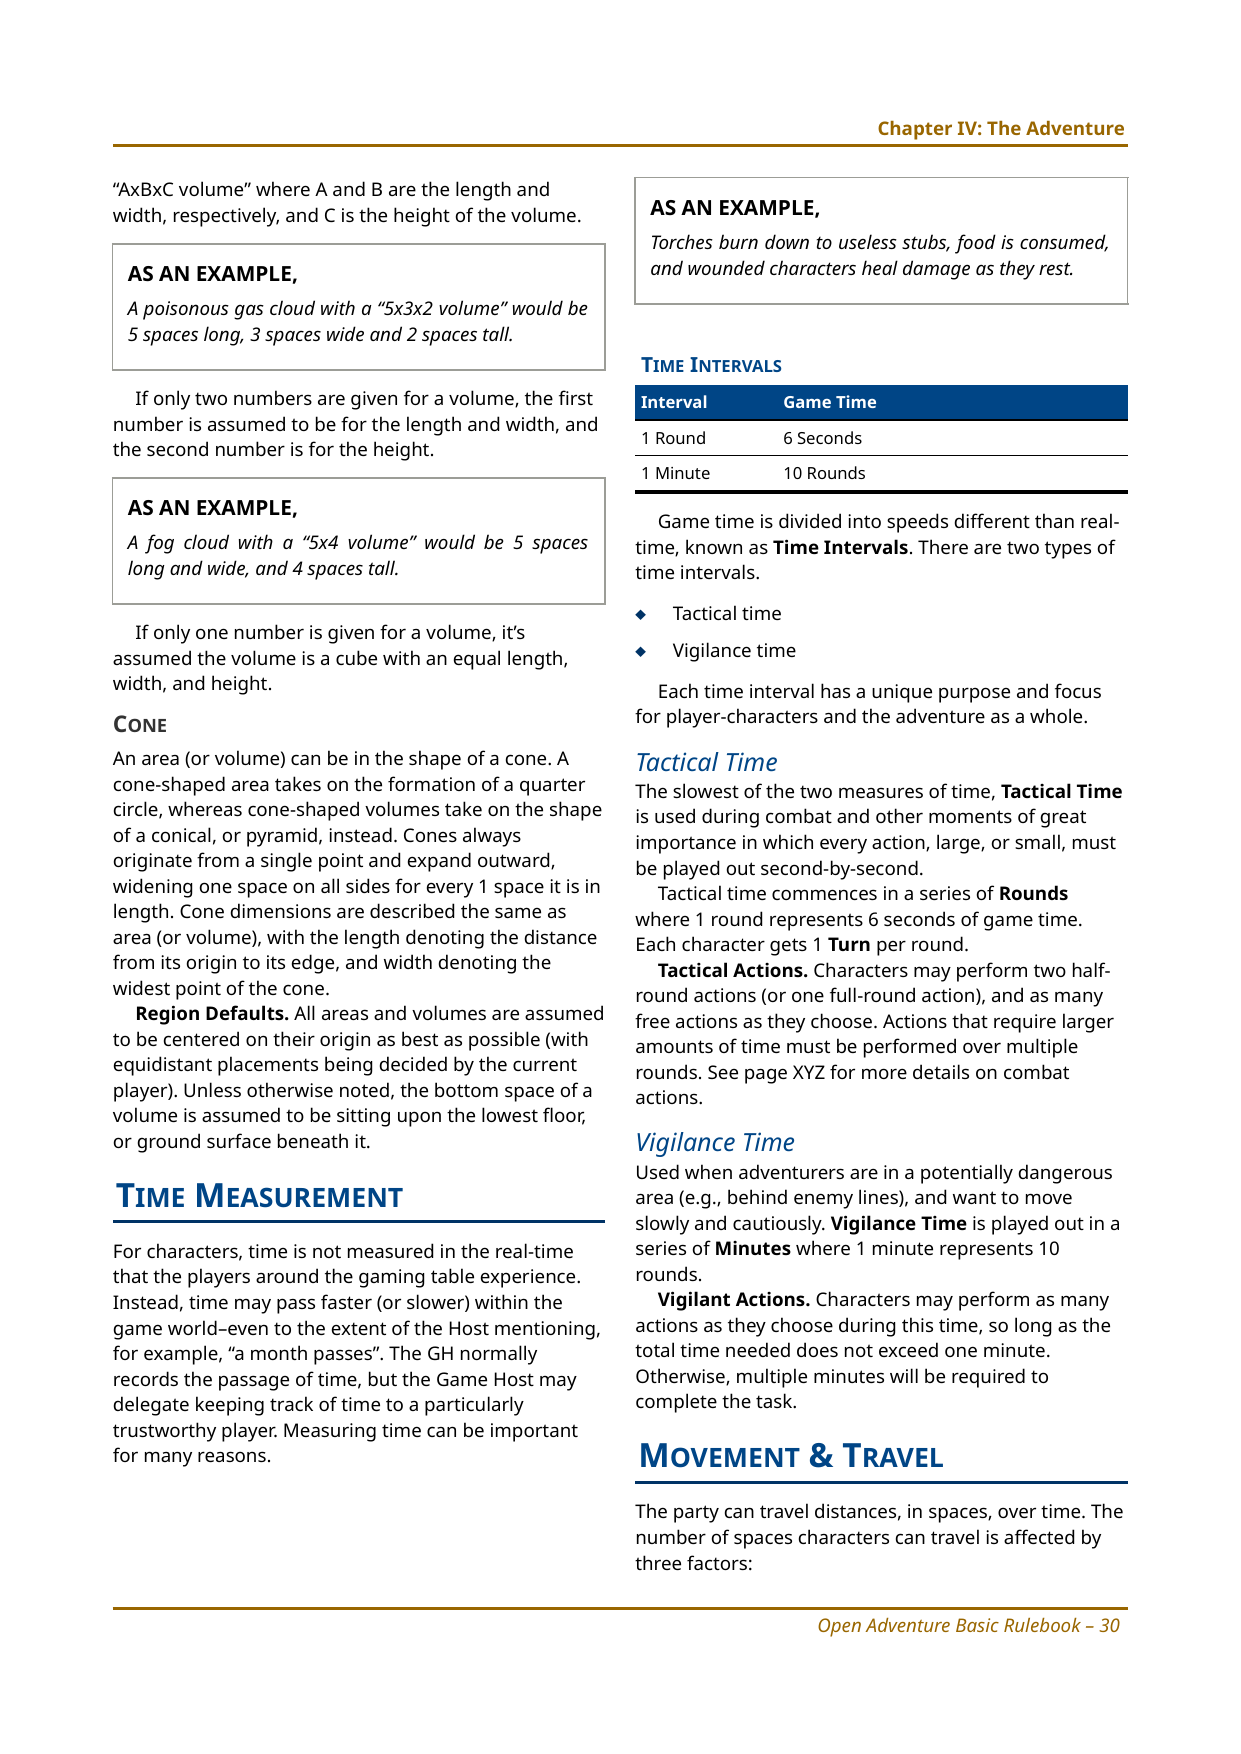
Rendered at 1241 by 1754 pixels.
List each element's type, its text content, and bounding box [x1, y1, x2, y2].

text Vigilant Actions. Characters may perform as many actions as they choose during this time, so long as the total time needed does not exceed one minute. Otherwise, multiple minutes will be required to complete the task. [635, 1287, 1128, 1414]
text An area (or volume) can be in the shape of a cone. A cone-shaped area takes on the formation of a quarter circle, whereas cone-shaped volumes take on the shape of a conical, or pyramid, instead. Cones always originate from a single point and expand outward, widening one space on all sides for every 1 space it is in length. Cone dimensions are described the same as area (or volume), with the length denoting the distance from its origin to its edge, and width denoting the widest point of the cone. [113, 745, 605, 1001]
text Tactical Actions. Characters may perform two half-round actions (or one full-round action), and as many free actions as they choose. Actions that require larger amounts of time must be performed over multiple rounds. See page XYZ for more details on combat actions. [635, 957, 1128, 1110]
text Region Defaults. All areas and volumes are assumed to be centered on their origin as best as possible (with equidistant placements being decided by the current player). Unless otherwise noted, the bottom space of a volume is assumed to be sitting upon the lowest floor, or ground surface beneath it. [113, 1001, 605, 1154]
subtitle Tactical Time [635, 744, 1128, 778]
text If only one number is given for a volume, it’s assumed the volume is a cube with an equal length, width, and height. [113, 619, 605, 696]
text “AxBxC volume” where A and B are the length and width, respectively, and C is the height of the volume. [113, 177, 605, 228]
table_cell 1 Round [635, 421, 777, 455]
text Tactical time commences in a series of Rounds where 1 round represents 6 seconds of game time. Each character gets 1 Turn per round. [635, 880, 1128, 957]
list Tactical time [635, 600, 1128, 626]
subtitle Cone [113, 708, 605, 739]
table_cell Game Time [777, 385, 1128, 419]
table_cell 1 Minute [635, 456, 777, 490]
table_cell Interval [635, 385, 777, 419]
text For characters, time is not measured in the real-time that the players around the gaming table experience. Instead, time may pass faster (or slower) within the game world–even to the extent of the host mentioning, for example, “a month passes”. The GH normally records the passage of time, but the game host may delegate keeping track of time to a particularly trustworthy player. Measuring time can be important for many reasons. [113, 1238, 605, 1468]
list Vigilance time [635, 638, 1128, 663]
text Game time is divided into speeds different than real-time, known as Time Intervals. There are two types of time intervals. [635, 508, 1128, 585]
table_cell 6 Seconds [777, 421, 1128, 455]
table_header As An Example, A fog cloud with a “5x4 volume” would be 5 spaces long and wide, and 4 spaces tall. [113, 479, 604, 603]
table_cell 10 Rounds [777, 456, 1128, 490]
text The slowest of the two measures of time, Tactical Time is used during combat and other moments of great importance in which every action, large, or small, must be played out second-by-second. [635, 778, 1128, 880]
text The party can travel distances, in spaces, over time. The number of spaces characters can travel is affected by three factors: [635, 1499, 1128, 1575]
text Used when adventurers are in a potentially dangerous area (e.g., behind enemy lines), and want to move slowly and cautiously. Vigilance Time is played out in a series of Minutes where 1 minute represents 10 rounds. [635, 1159, 1128, 1287]
text Each time interval has a unique purpose and focus for player-characters and the adventure as a whole. [635, 678, 1128, 729]
subtitle Vigilance Time [635, 1125, 1128, 1159]
table_header As An Example, A poisonous gas cloud with a “5x3x2 volume” would be 5 spaces long, 3 spaces wide and 2 spaces tall. [113, 245, 604, 369]
table_header As An Example, Torches burn down to useless stubs, food is consumed, and wounded characters heal damage as they rest. [636, 178, 1127, 303]
table_header Time Intervals [635, 345, 1128, 385]
text If only two numbers are given for a volume, the first number is assumed to be for the length and width, and the second number is for the height. [113, 385, 605, 462]
